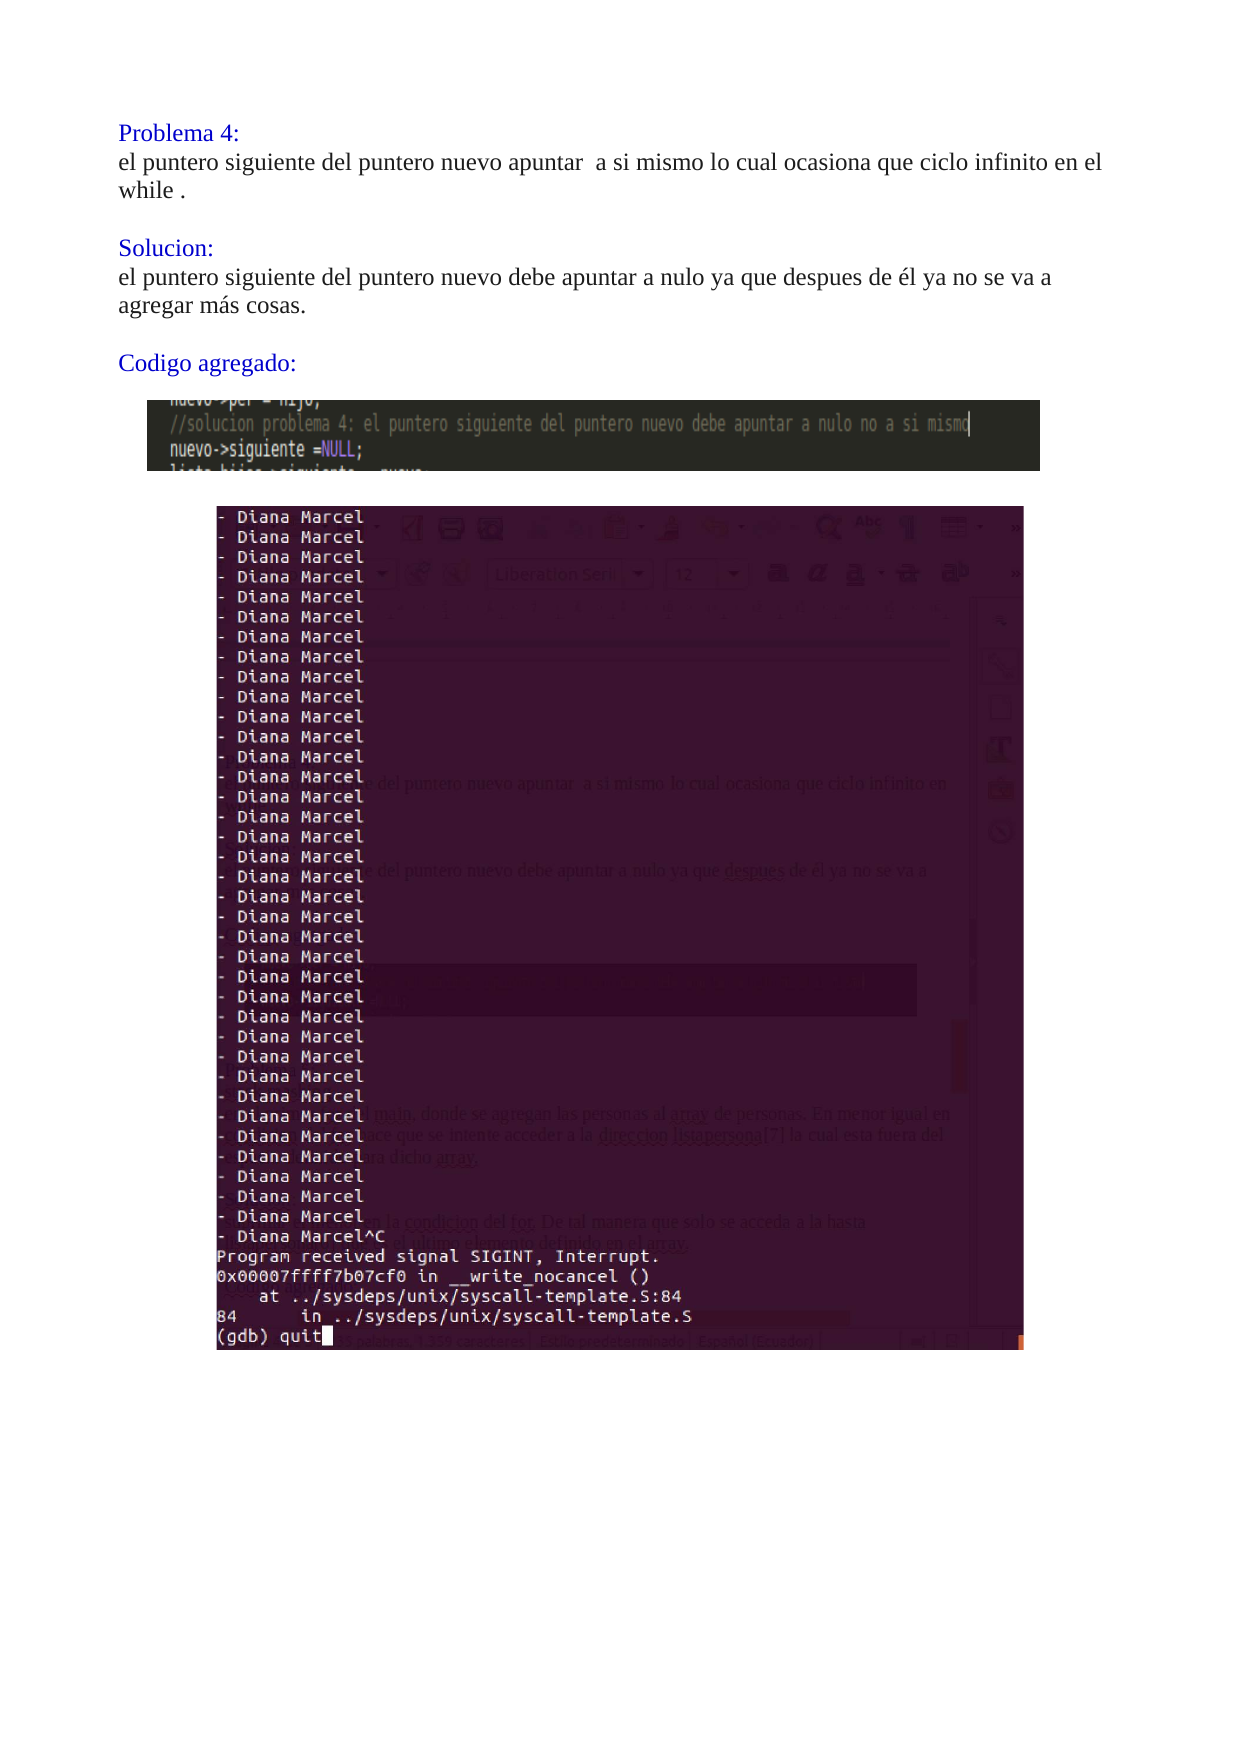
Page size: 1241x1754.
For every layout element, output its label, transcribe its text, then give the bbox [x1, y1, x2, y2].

picture [216, 506, 1024, 1350]
text Codigo agregado: [118, 348, 1122, 377]
picture [147, 400, 1040, 471]
text el puntero siguiente del puntero nuevo debe apuntar a nulo ya que despues de él ya no se va a agregar más cosas. [118, 262, 1122, 319]
text Problema 4: [118, 118, 1122, 147]
text Solucion: [118, 233, 1122, 262]
text el puntero siguiente del puntero nuevo apuntar a si mismo lo cual ocasiona que ciclo infinito en el while . [118, 147, 1122, 204]
